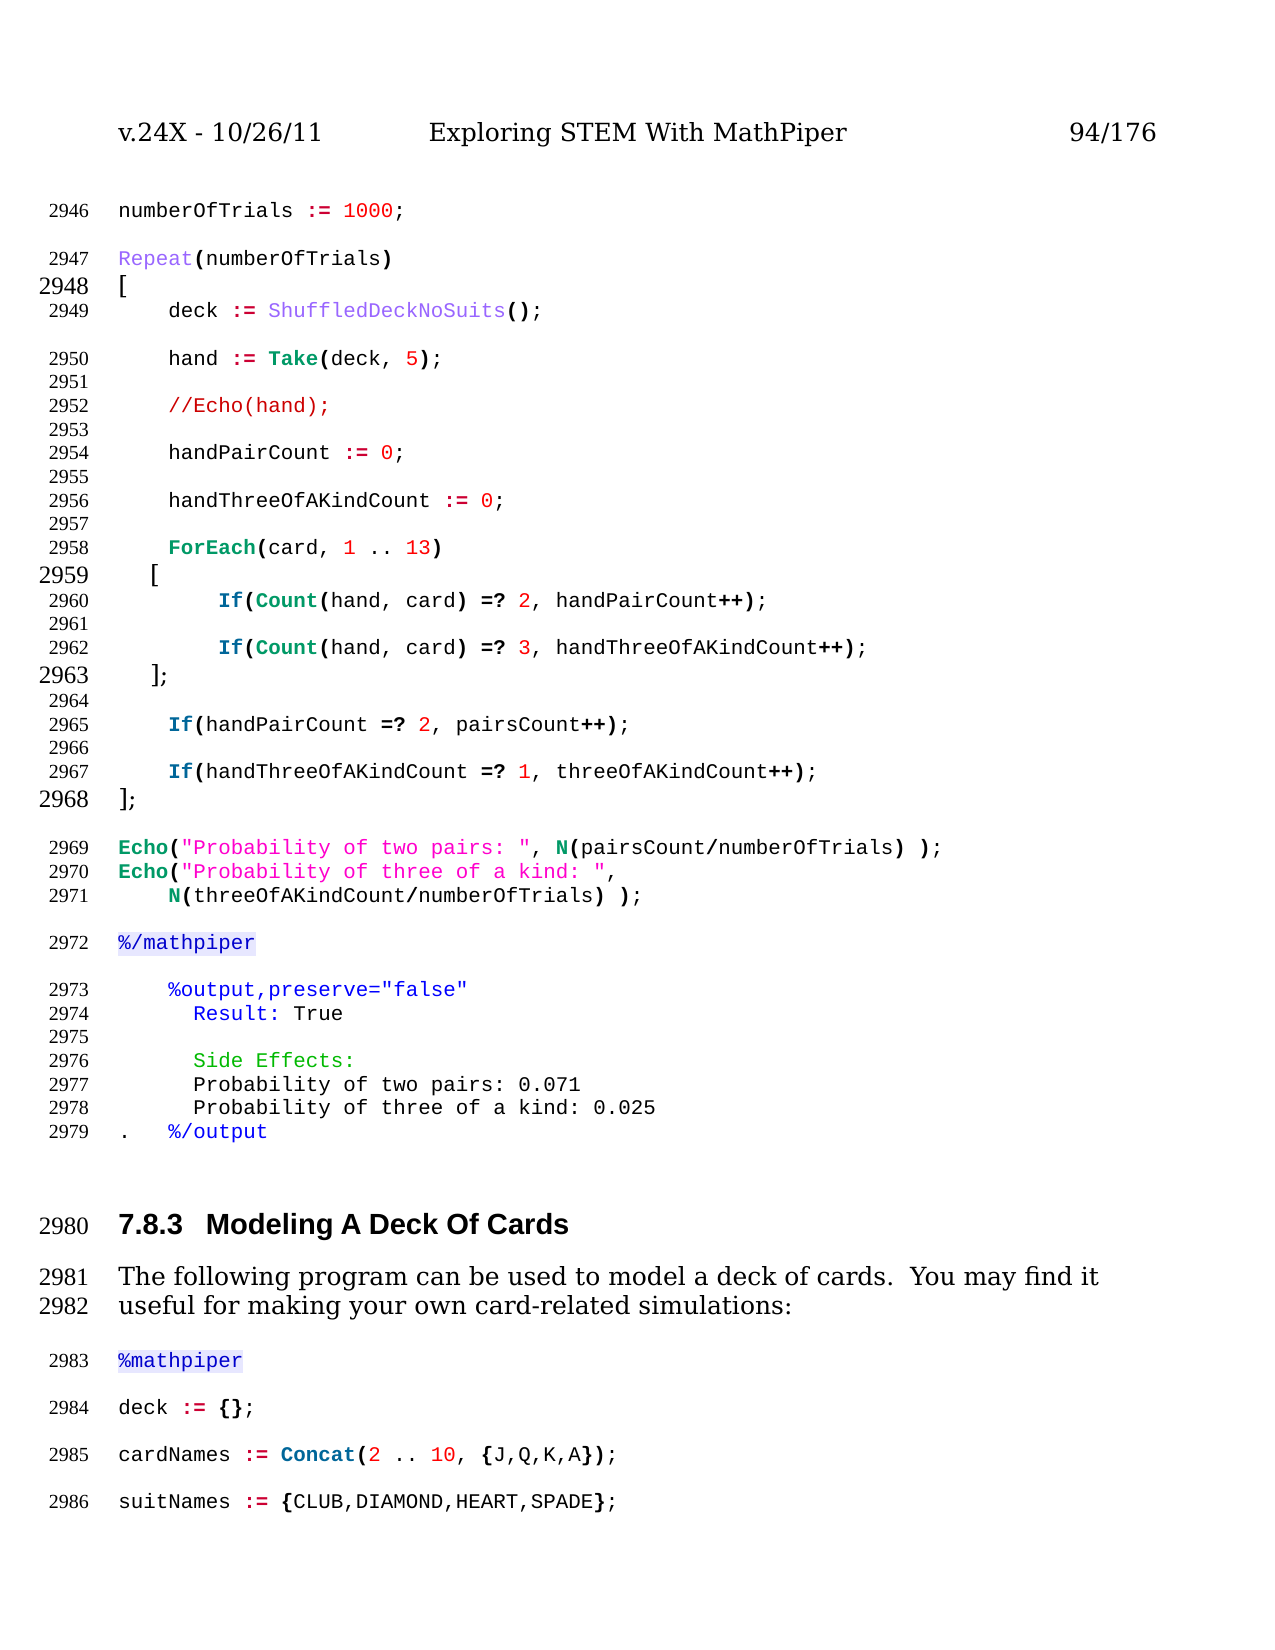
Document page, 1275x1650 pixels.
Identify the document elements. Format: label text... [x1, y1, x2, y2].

text The following program can be used to model a deck of cards. You may find it useful for making your own card-related simulations: [118, 1262, 1157, 1320]
text ]; [118, 784, 1157, 814]
text numberOfTrials := 1000; [118, 200, 1157, 224]
text %/mathpiper [118, 932, 1157, 956]
text deck := {}; [118, 1397, 1157, 1421]
text Probability of two pairs: 0.071 [118, 1074, 1157, 1097]
text Repeat(numberOfTrials) [118, 248, 1157, 271]
text ]; [118, 661, 1157, 690]
text N(threeOfAKindCount/numberOfTrials) ); [118, 884, 1157, 908]
text Probability of three of a kind: 0.025 [118, 1097, 1157, 1121]
text hand := Take(deck, 5); [118, 348, 1157, 371]
text Side Effects: [118, 1050, 1157, 1074]
text If(handPairCount =? 2, pairsCount++); [118, 713, 1157, 737]
text . %/output [118, 1121, 1157, 1145]
text [ [118, 271, 1157, 301]
text %output,preserve="false" [118, 979, 1157, 1003]
text %mathpiper [118, 1350, 1157, 1373]
text Echo("Probability of three of a kind: ", [118, 861, 1157, 884]
text suitNames := {CLUB,DIAMOND,HEART,SPADE}; [118, 1492, 1157, 1515]
text If(handThreeOfAKindCount =? 1, threeOfAKindCount++); [118, 761, 1157, 784]
text ForEach(card, 1 .. 13) [118, 537, 1157, 561]
text deck := ShuffledDeckNoSuits(); [118, 301, 1157, 324]
subtitle Modeling A Deck Of Cards [118, 1207, 1157, 1241]
text [ [118, 561, 1157, 590]
text Echo("Probability of two pairs: ", N(pairsCount/numberOfTrials) ); [118, 837, 1157, 861]
text handPairCount := 0; [118, 442, 1157, 466]
text Result: True [118, 1003, 1157, 1026]
text If(Count(hand, card) =? 3, handThreeOfAKindCount++); [118, 637, 1157, 661]
text handThreeOfAKindCount := 0; [118, 490, 1157, 513]
text cardNames := Concat(2 .. 10, {J,Q,K,A}); [118, 1444, 1157, 1468]
text //Echo(hand); [118, 395, 1157, 419]
text If(Count(hand, card) =? 2, handPairCount++); [118, 590, 1157, 613]
